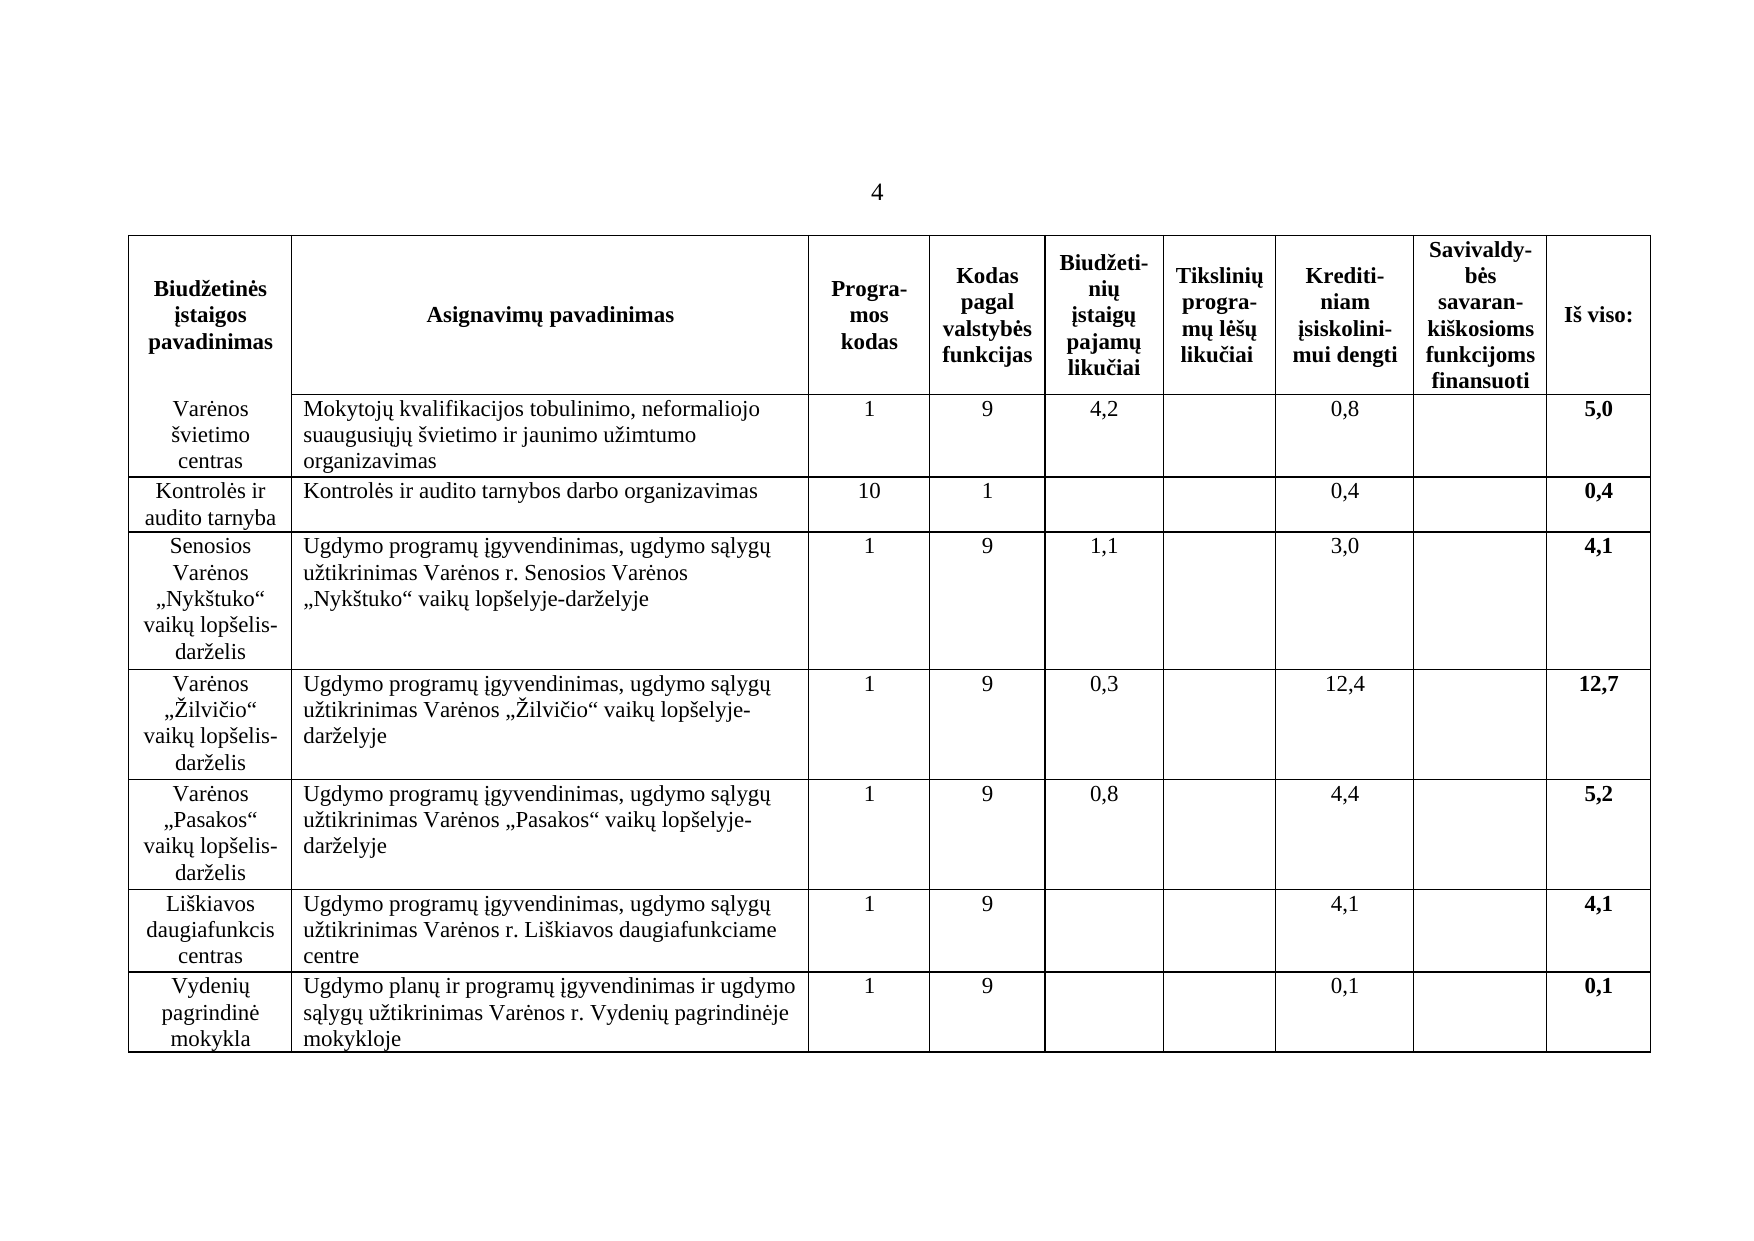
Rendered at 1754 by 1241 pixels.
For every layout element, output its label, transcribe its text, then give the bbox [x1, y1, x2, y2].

table_cell [1414, 890, 1546, 971]
table_cell 1 [930, 478, 1044, 531]
table_cell Senosios Varėnos „Nykštuko“ vaikų lopšelis-darželis [129, 533, 291, 669]
table_cell 9 [930, 533, 1044, 669]
table_cell Kontrolės ir audito tarnybos darbo organizavimas [292, 478, 808, 531]
table_cell Varėnos „Žilvičio“ vaikų lopšelis-darželis [129, 670, 291, 779]
table_cell 0,8 [1276, 395, 1413, 476]
table_cell [1164, 670, 1275, 779]
table_cell Kontrolės ir audito tarnyba [129, 478, 291, 531]
table_cell [1414, 670, 1546, 779]
table_cell Ugdymo programų įgyvendinimas, ugdymo sąlygų užtikrinimas Varėnos r. Senosios Varėnos „Nykštuko“ vaikų lopšelyje-darželyje [292, 533, 808, 669]
table_cell [1414, 395, 1546, 476]
table_cell [1414, 780, 1546, 889]
table_cell Mokytojų kvalifikacijos tobulinimo, neformaliojo suaugusiųjų švietimo ir jaunimo užimtumo organizavimas [292, 395, 808, 476]
table_cell 0,4 [1276, 478, 1413, 531]
table_cell 4,1 [1547, 890, 1650, 971]
table_header Tikslinių progra-mų lėšų likučiai [1164, 236, 1275, 394]
table_cell [1164, 395, 1275, 476]
table_cell 10 [809, 478, 929, 531]
table_cell 4,4 [1276, 780, 1413, 889]
table_cell [1046, 478, 1163, 531]
table_cell 1 [809, 890, 929, 971]
table_cell 4,1 [1547, 533, 1650, 669]
table_cell 4,1 [1276, 890, 1413, 971]
table_header Iš viso: [1547, 236, 1650, 394]
table_cell 4,2 [1046, 395, 1163, 476]
table_header Biudžetinės įstaigos pavadinimas [129, 236, 291, 394]
table_cell [1164, 478, 1275, 531]
table_cell [1046, 890, 1163, 971]
table_cell [1164, 973, 1275, 1051]
table_cell 1 [809, 973, 929, 1051]
table_cell 1 [809, 533, 929, 669]
table_cell Ugdymo planų ir programų įgyvendinimas ir ugdymo sąlygų užtikrinimas Varėnos r. Vydenių pagrindinėje mokykloje [292, 973, 808, 1051]
table_header Krediti-niam įsiskolini-mui dengti [1276, 236, 1413, 394]
table_cell Varėnos „Pasakos“ vaikų lopšelis-darželis [129, 780, 291, 889]
table_cell 9 [930, 670, 1044, 779]
table_cell 1,1 [1046, 533, 1163, 669]
table_cell 3,0 [1276, 533, 1413, 669]
table_cell 0,3 [1046, 670, 1163, 779]
table_cell Varėnos švietimo centras [129, 394, 291, 476]
table_cell Ugdymo programų įgyvendinimas, ugdymo sąlygų užtikrinimas Varėnos „Pasakos“ vaikų lopšelyje-darželyje [292, 780, 808, 889]
table_cell 12,7 [1547, 670, 1650, 779]
table_cell [1414, 973, 1546, 1051]
table_cell [1164, 780, 1275, 889]
table_cell 1 [809, 670, 929, 779]
table_header Progra-mos kodas [809, 236, 929, 394]
table_header Savivaldy-bės savaran-kiškosioms funkcijoms finansuoti [1414, 236, 1546, 394]
table_cell 9 [930, 973, 1044, 1051]
table_cell Vydenių pagrindinė mokykla [129, 973, 291, 1051]
table_cell Liškiavos daugiafunkcis centras [129, 890, 291, 971]
table_cell 0,4 [1547, 478, 1650, 531]
table_cell 12,4 [1276, 670, 1413, 779]
table_cell Ugdymo programų įgyvendinimas, ugdymo sąlygų užtikrinimas Varėnos „Žilvičio“ vaikų lopšelyje-darželyje [292, 670, 808, 779]
table_cell 1 [809, 395, 929, 476]
table_cell 0,1 [1276, 973, 1413, 1051]
table_cell 0,1 [1547, 973, 1650, 1051]
table_cell 9 [930, 890, 1044, 971]
table_cell [1414, 533, 1546, 669]
table_header Biudžeti-nių įstaigų pajamų likučiai [1046, 236, 1163, 394]
table_cell [1414, 478, 1546, 531]
table_cell 9 [930, 395, 1044, 476]
table_header Kodas pagal valstybės funkcijas [930, 236, 1044, 394]
table_cell 0,8 [1046, 780, 1163, 889]
table_cell [1046, 973, 1163, 1051]
table_header Asignavimų pavadinimas [292, 236, 808, 394]
table_cell [1164, 533, 1275, 669]
table_cell 9 [930, 780, 1044, 889]
table_cell 1 [809, 780, 929, 889]
table_cell Ugdymo programų įgyvendinimas, ugdymo sąlygų užtikrinimas Varėnos r. Liškiavos daugiafunkciame centre [292, 890, 808, 971]
table_cell 5,2 [1547, 780, 1650, 889]
table_cell 5,0 [1547, 395, 1650, 476]
table_cell [1164, 890, 1275, 971]
